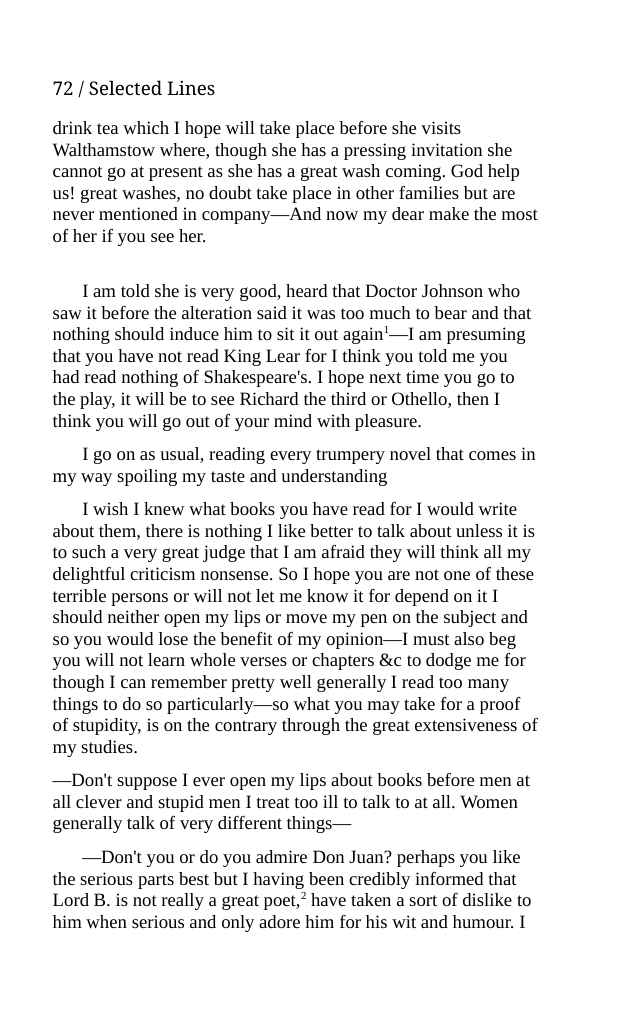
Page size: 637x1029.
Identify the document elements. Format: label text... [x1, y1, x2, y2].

text I am told she is very good, heard that Doctor Johnson who saw it before the alteration said it was too much to bear and that nothing should induce him to sit it out again1—I am presuming that you have not read King Lear for I think you told me you had read nothing of Shakespeare's. I hope next time you go to the play, it will be to see Richard the third or Othello, then I think you will go out of your mind with pleasure. [52, 280, 538, 431]
text drink tea which I hope will take place before she visits Walthamstow where, though she has a pressing invitation she cannot go at present as she has a great wash coming. God help us! great washes, no doubt take place in other families but are never mentioned in company—And now my dear make the most of her if you see her. [52, 117, 538, 246]
text —Don't you or do you admire Don Juan? perhaps you like the serious parts best but I having been credibly informed that Lord B. is not really a great poet,2 have taken a sort of dislike to him when serious and only adore him for his wit and humour. I [52, 846, 538, 932]
text I go on as usual, reading every trumpery novel that comes in my way spoiling my taste and understanding [52, 443, 538, 486]
text I wish I knew what books you have read for I would write about them, there is nothing I like better to talk about unless it is to such a very great judge that I am afraid they will think all my delightful criticism nonsense. So I hope you are not one of these terrible persons or will not let me know it for depend on it I should neither open my lips or move my pen on the subject and so you would lose the benefit of my opinion—I must also beg you will not learn whole verses or chapters &c to dodge me for though I can remember pretty well generally I read too many things to do so particularly—so what you may take for a proof of stupidity, is on the contrary through the great extensiveness of my studies. [52, 498, 538, 757]
text —Don't suppose I ever open my lips about books before men at all clever and stupid men I treat too ill to talk to at all. Women generally talk of very different things— [52, 769, 538, 834]
